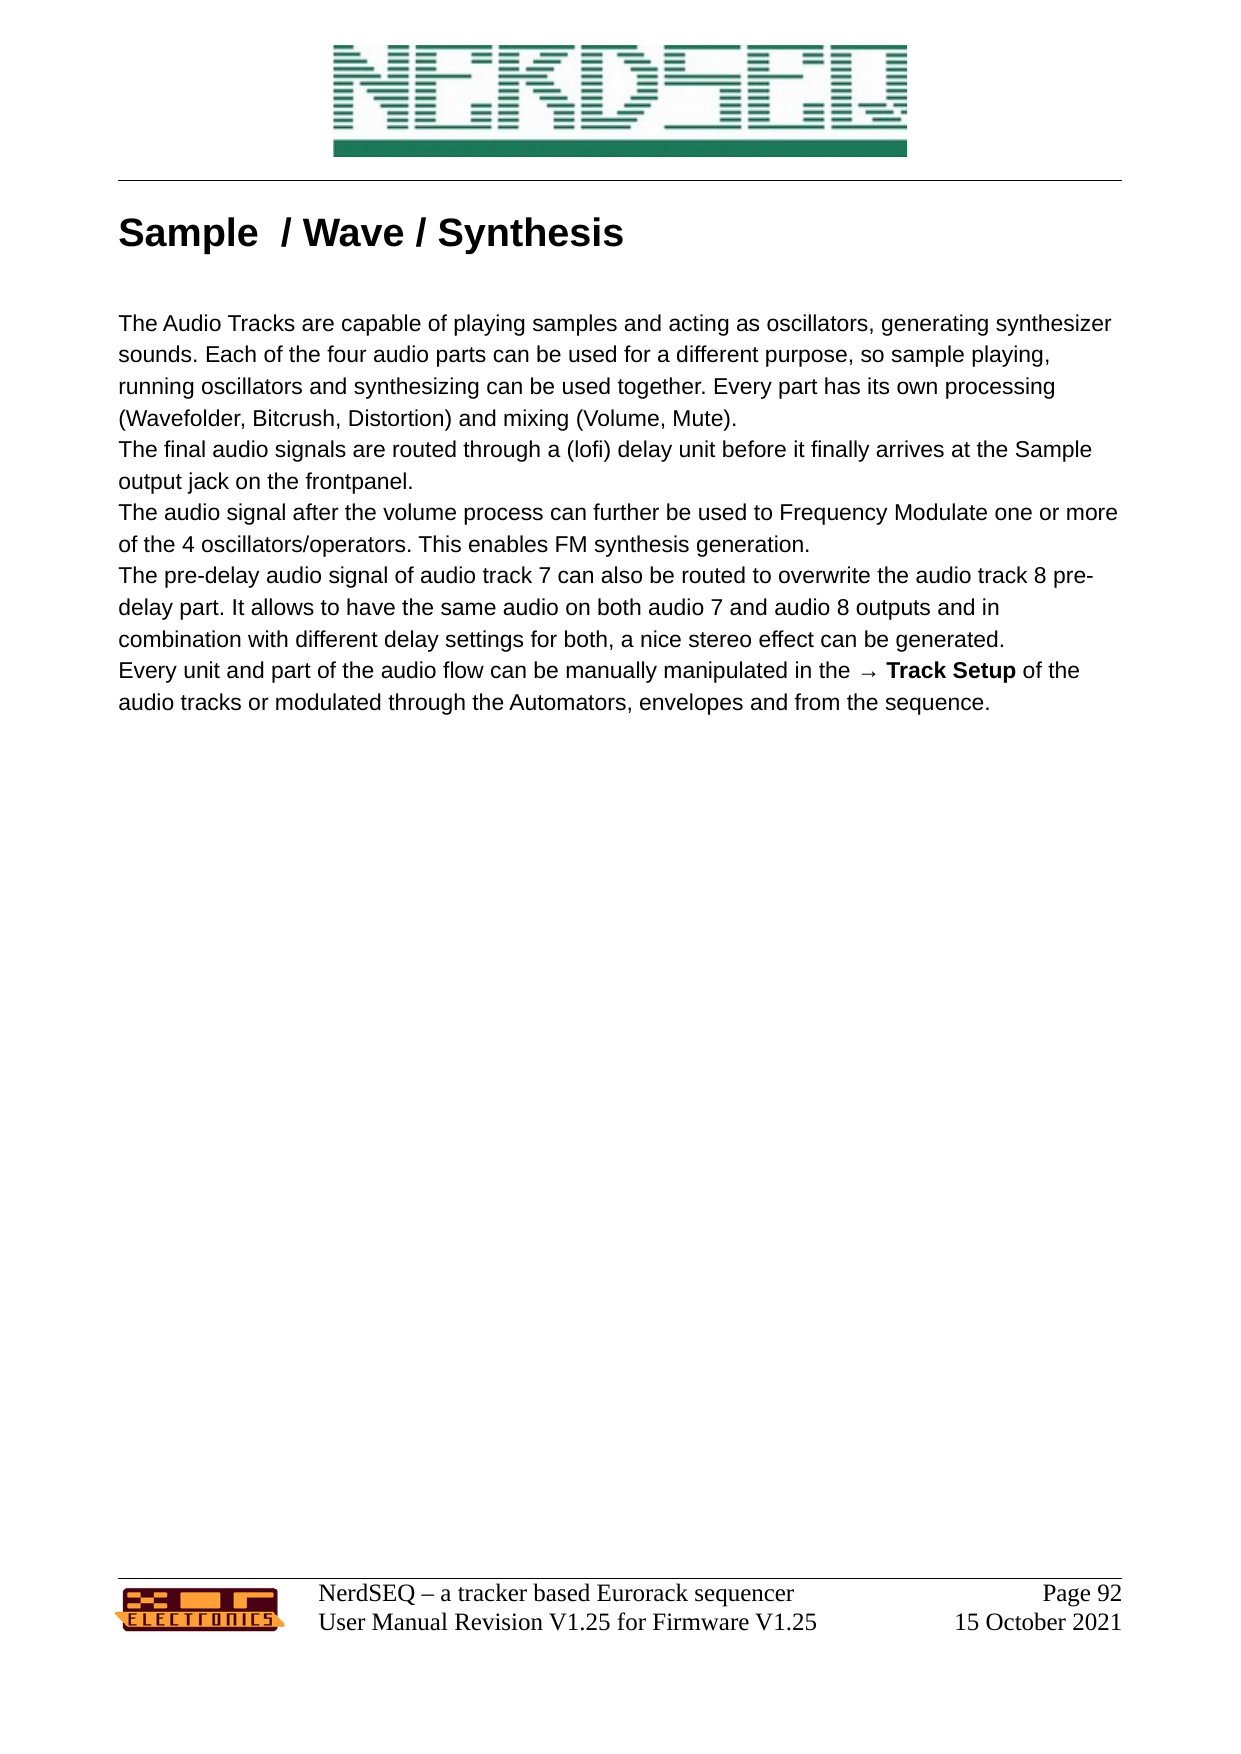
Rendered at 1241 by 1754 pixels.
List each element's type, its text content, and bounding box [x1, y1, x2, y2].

text The final audio signals are routed through a (lofi) delay unit before it finally arrives at the Sample output jack on the frontpanel. [118, 436, 1122, 494]
picture [115, 1584, 285, 1634]
text The Audio Tracks are capable of playing samples and acting as oscillators, generating synthesizer sounds. Each of the four audio parts can be used for a different purpose, so sample playing, running oscillators and synthesizing can be used together. Every part has its own processing (Wavefolder, Bitcrush, Distortion) and mixing (Volume, Mute). [118, 310, 1122, 431]
subtitle Sample / Wave / Synthesis [118, 209, 1122, 255]
picture [333, 45, 908, 157]
text The pre-delay audio signal of audio track 7 can also be routed to overwrite the audio track 8 pre-delay part. It allows to have the same audio on both audio 7 and audio 8 outputs and in combination with different delay settings for both, a nice stereo effect can be generated. [118, 562, 1122, 652]
text The audio signal after the volume process can further be used to Frequency Modulate one or more of the 4 oscillators/operators. This enables FM synthesis generation. [118, 499, 1122, 557]
text Every unit and part of the audio flow can be manually manipulated in the → Track Setup of the audio tracks or modulated through the Automators, envelopes and from the sequence. [118, 657, 1122, 715]
